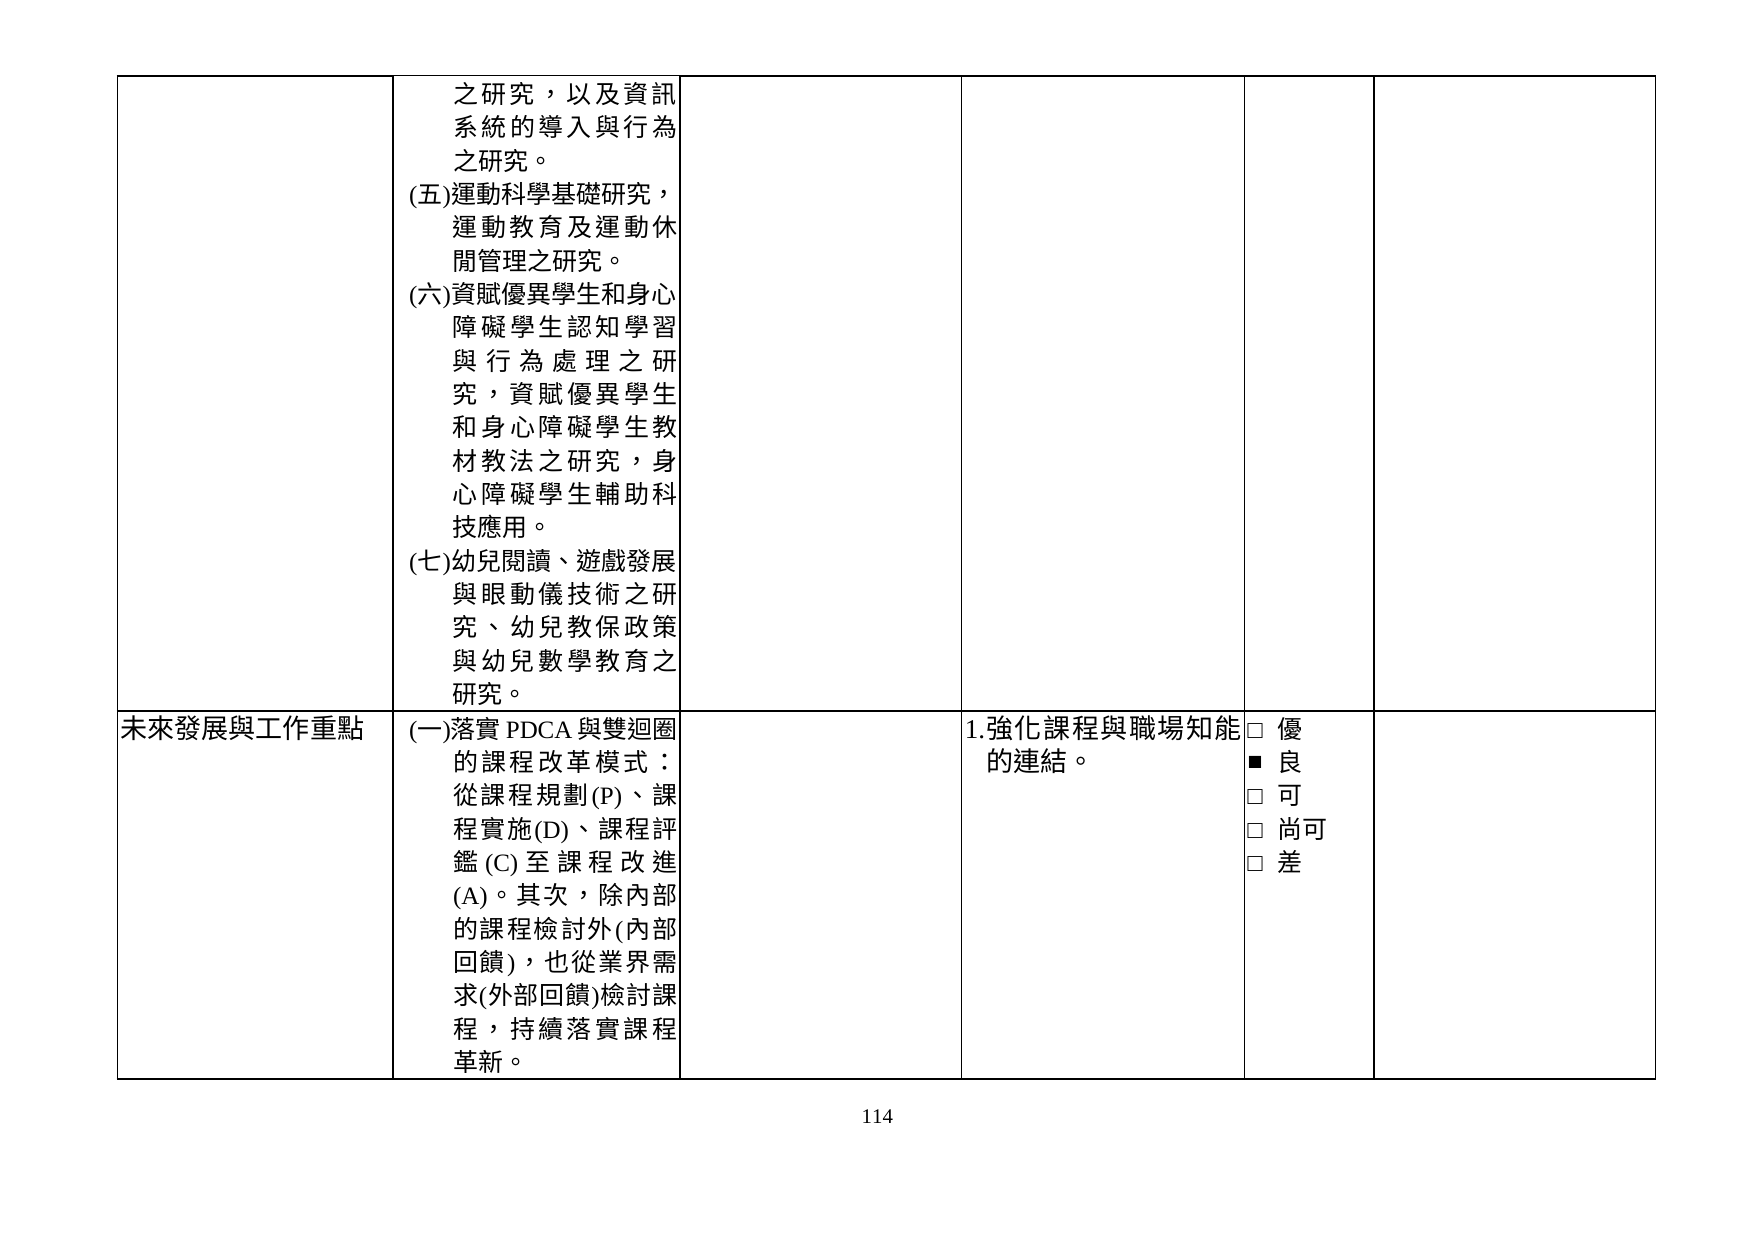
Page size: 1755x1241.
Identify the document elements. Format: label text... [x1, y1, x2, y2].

table_cell (一)落實PDCA與雙迴圈的課程改革模式：從課程規劃(P)、課程實施(D)、課程評鑑(C)至課程改進(A)。其次，除內部的課程檢討外(內部回饋)，也從業界需求(外部回饋)檢討課程，持續落實課程革新。 [394, 712, 679, 1078]
table_cell [681, 77, 961, 710]
table_cell □ 優 ■ 良 □ 可 □ 尚可 □ 差 [1245, 712, 1373, 1078]
table_cell [1245, 77, 1373, 710]
table_cell [1375, 77, 1655, 710]
table_cell 1.強化課程與職場知能的連結。 [962, 712, 1244, 1078]
table_cell [1375, 712, 1655, 1078]
table_cell 未來發展與工作重點 [118, 712, 392, 1078]
table_cell [118, 77, 392, 710]
table_cell [962, 77, 1244, 710]
table_cell [681, 712, 961, 1078]
table_cell 之研究，以及資訊系統的導入與行為之研究。 (五)運動科學基礎研究，運動教育及運動休閒管理之研究。 (六)資賦優異學生和身心障礙學生認知學習與行為處理之研究，資賦優異學生和身心障礙學生教材教法之研究，身心障礙學生輔助科技應用。 (七)幼兒閱讀、遊戲發展與眼動儀技術之研究、幼兒教保政策與幼兒數學教育之研究。 [394, 76, 679, 710]
